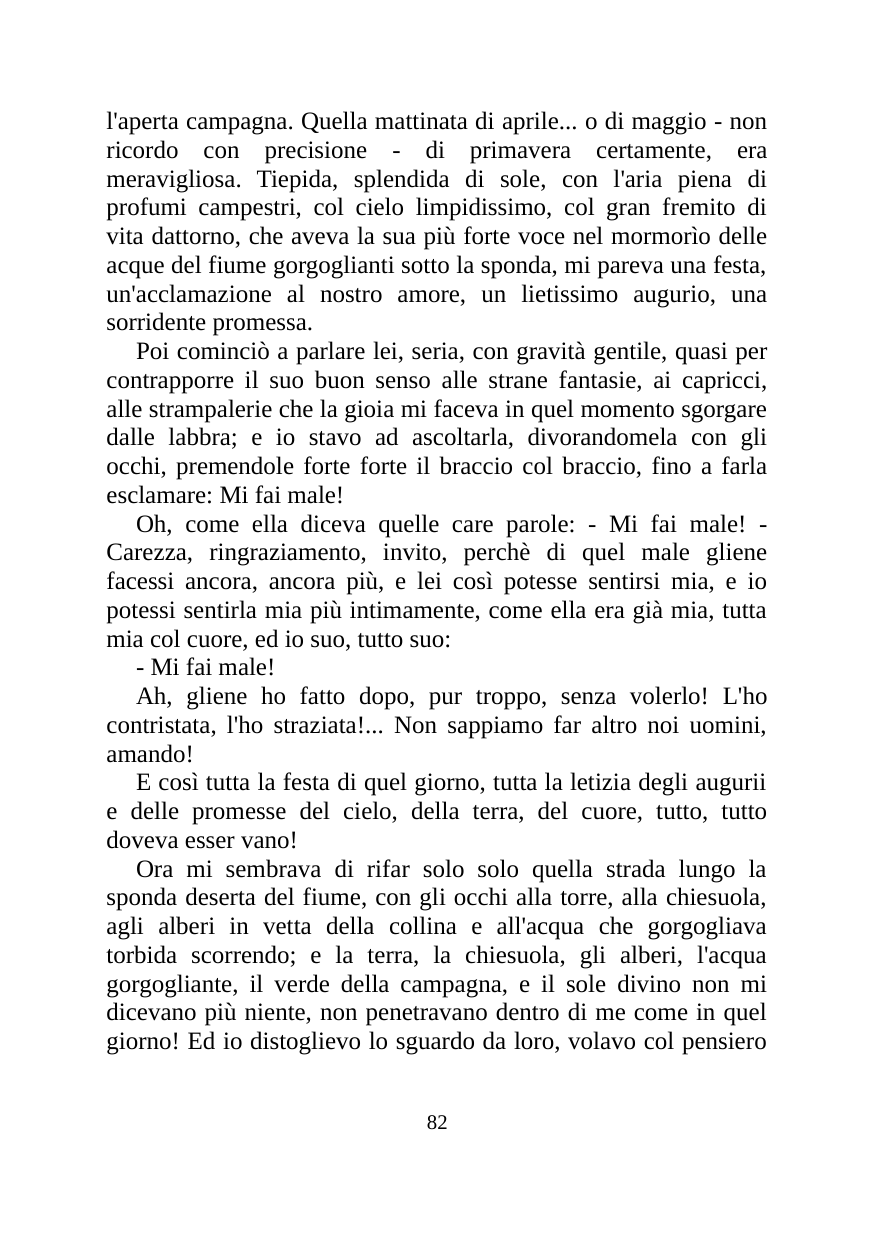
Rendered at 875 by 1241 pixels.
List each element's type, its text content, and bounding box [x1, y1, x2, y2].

text l'aperta campagna. Quella mattinata di aprile... o di maggio - non ricordo con precisione - di primavera certamente, era meravigliosa. Tiepida, splendida di sole, con l'aria piena di profumi campestri, col cielo limpidissimo, col gran fremito di vita dattorno, che aveva la sua più forte voce nel mormorìo delle acque del fiume gorgoglianti sotto la sponda, mi pareva una festa, un'acclamazione al nostro amore, un lietissimo augurio, una sorridente promessa. [106, 106, 768, 336]
text Ah, gliene ho fatto dopo, pur troppo, senza volerlo! L'ho contristata, l'ho straziata!... Non sappiamo far altro noi uomini, amando! [106, 681, 768, 767]
text Poi cominciò a parlare lei, seria, con gravità gentile, quasi per contrapporre il suo buon senso alle strane fantasie, ai capricci, alle strampalerie che la gioia mi faceva in quel momento sgorgare dalle labbra; e io stavo ad ascoltarla, divorandomela con gli occhi, premendole forte forte il braccio col braccio, fino a farla esclamare: Mi fai male! [106, 336, 768, 509]
text - Mi fai male! [106, 652, 768, 681]
text E così tutta la festa di quel giorno, tutta la letizia degli augurii e delle promesse del cielo, della terra, del cuore, tutto, tutto doveva esser vano! [106, 767, 768, 854]
text Oh, come ella diceva quelle care parole: - Mi fai male! - Carezza, ringraziamento, invito, perchè di quel male gliene facessi ancora, ancora più, e lei così potesse sentirsi mia, e io potessi sentirla mia più intimamente, come ella era già mia, tutta mia col cuore, ed io suo, tutto suo: [106, 509, 768, 652]
text Ora mi sembrava di rifar solo solo quella strada lungo la sponda deserta del fiume, con gli occhi alla torre, alla chiesuola, agli alberi in vetta della collina e all'acqua che gorgogliava torbida scorrendo; e la terra, la chiesuola, gli alberi, l'acqua gorgogliante, il verde della campagna, e il sole divino non mi dicevano più niente, non penetravano dentro di me come in quel giorno! Ed io distoglievo lo sguardo da loro, volavo col pensiero [106, 854, 768, 1055]
